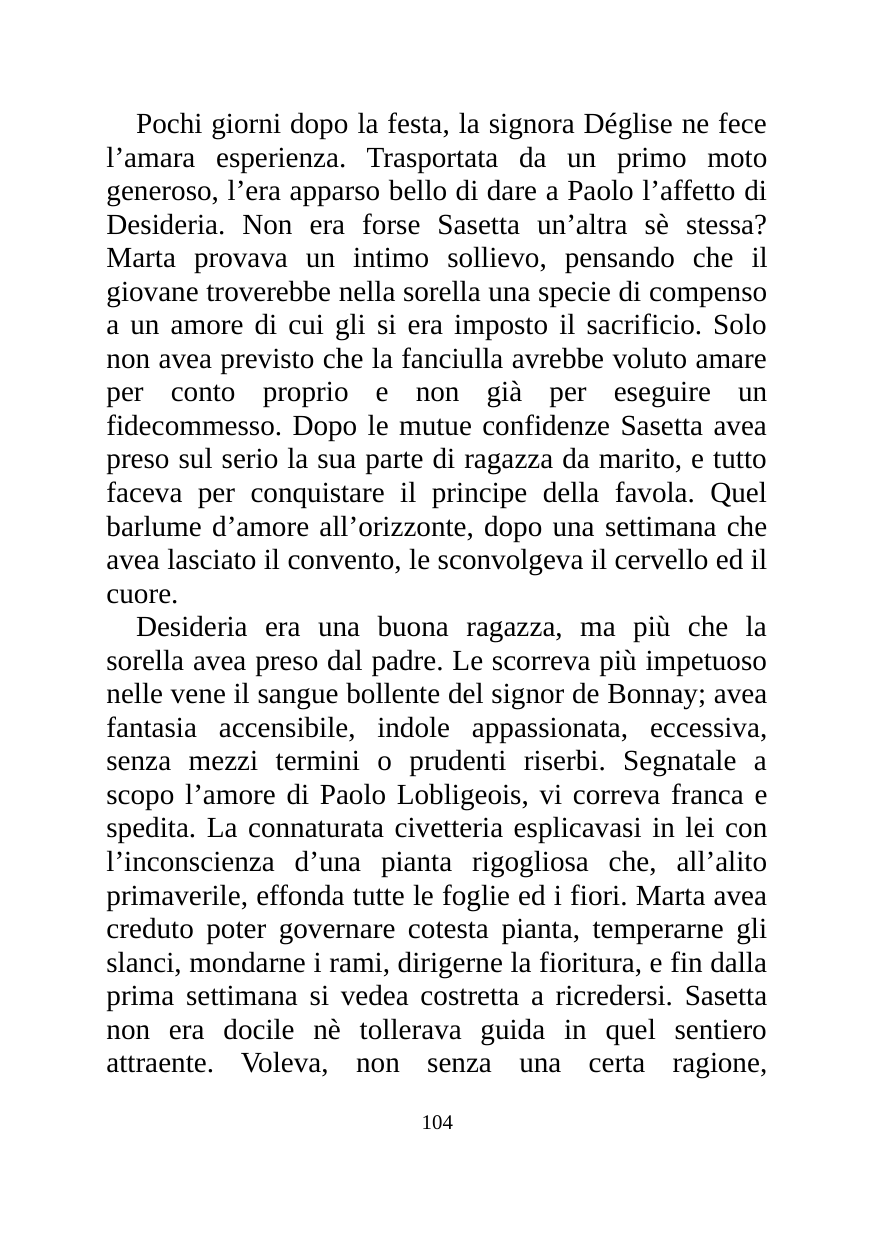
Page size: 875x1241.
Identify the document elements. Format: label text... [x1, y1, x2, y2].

text Pochi giorni dopo la festa, la signora Déglise ne fece l’amara esperienza. Trasportata da un primo moto generoso, l’era apparso bello di dare a Paolo l’affetto di Desideria. Non era forse Sasetta un’altra sè stessa? Marta provava un intimo sollievo, pensando che il giovane troverebbe nella sorella una specie di compenso a un amore di cui gli si era imposto il sacrificio. Solo non avea previsto che la fanciulla avrebbe voluto amare per conto proprio e non già per eseguire un fidecommesso. Dopo le mutue confidenze Sasetta avea preso sul serio la sua parte di ragazza da marito, e tutto faceva per conquistare il principe della favola. Quel barlume d’amore all’orizzonte, dopo una settimana che avea lasciato il convento, le sconvolgeva il cervello ed il cuore. [106, 106, 768, 609]
text Desideria era una buona ragazza, ma più che la sorella avea preso dal padre. Le scorreva più impetuoso nelle vene il sangue bollente del signor de Bonnay; avea fantasia accensibile, indole appassionata, eccessiva, senza mezzi termini o prudenti riserbi. Segnatale a scopo l’amore di Paolo Lobligeois, vi correva franca e spedita. La connaturata civetteria esplicavasi in lei con l’inconscienza d’una pianta rigogliosa che, all’alito primaverile, effonda tutte le foglie ed i fiori. Marta avea creduto poter governare cotesta pianta, temperarne gli slanci, mondarne i rami, dirigerne la fioritura, e fin dalla prima settimana si vedea costretta a ricredersi. Sasetta non era docile nè tollerava guida in quel sentiero attraente. Voleva, non senza una certa ragione, [106, 609, 768, 1079]
